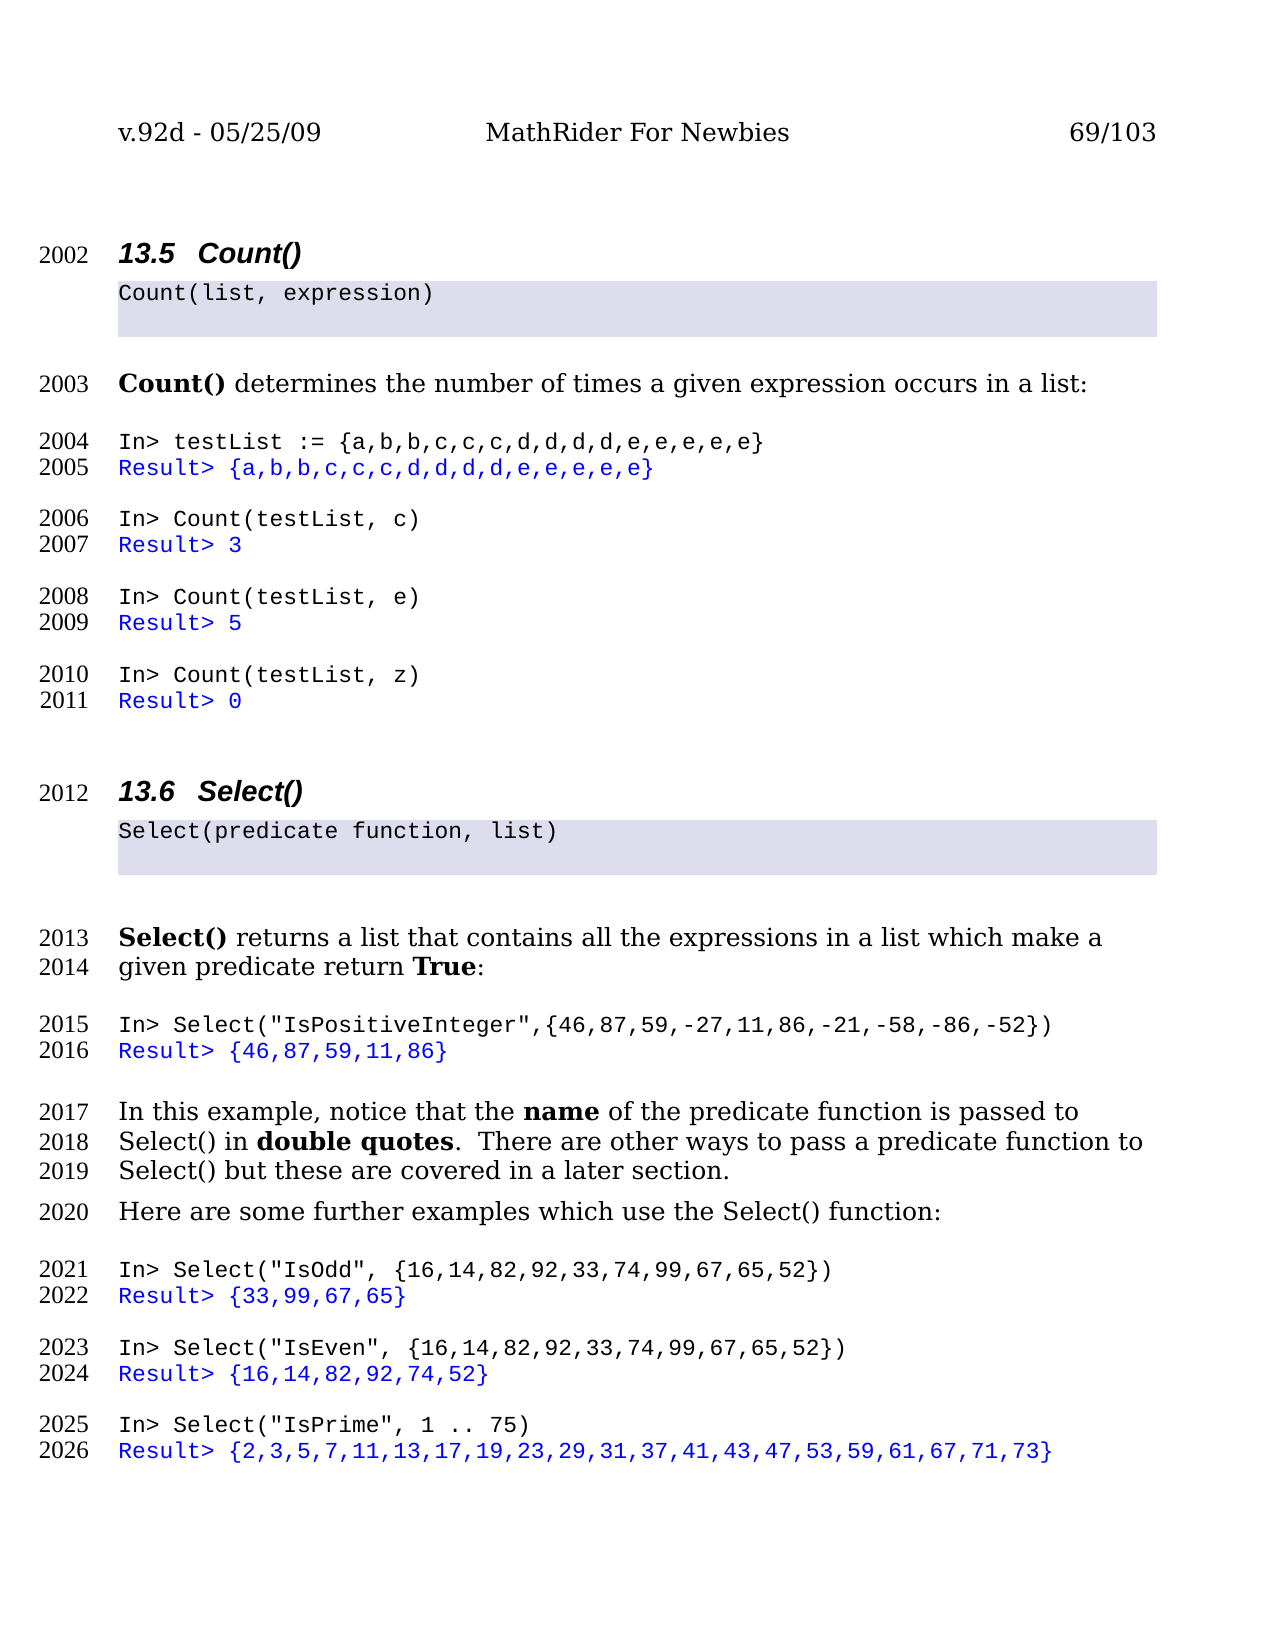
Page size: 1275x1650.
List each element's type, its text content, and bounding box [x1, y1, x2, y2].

text Result> {a,b,b,c,c,c,d,d,d,d,e,e,e,e,e} [118, 456, 1157, 482]
text Select() returns a list that contains all the expressions in a list which make a given predicate return True: [118, 922, 1157, 981]
text Result> {46,87,59,11,86} [118, 1039, 1157, 1065]
text Result> {2,3,5,7,11,13,17,19,23,29,31,37,41,43,47,53,59,61,67,71,73} [118, 1440, 1157, 1466]
table_header Select(predicate function, list) [118, 820, 1157, 875]
text Result> 0 [118, 689, 1157, 715]
text Count() determines the number of times a given expression occurs in a list: [118, 369, 1157, 398]
text In> Count(testList, e) [118, 586, 1157, 612]
subtitle Select() [118, 774, 1157, 808]
text Result> 5 [118, 612, 1157, 637]
text In> Select("IsOdd", {16,14,82,92,33,74,99,67,65,52}) [118, 1258, 1157, 1284]
subtitle Count() [118, 236, 1157, 269]
text In> Select("IsEven", {16,14,82,92,33,74,99,67,65,52}) [118, 1336, 1157, 1362]
text In> testList := {a,b,b,c,c,c,d,d,d,d,e,e,e,e,e} [118, 430, 1157, 456]
text In> Count(testList, z) [118, 663, 1157, 689]
text Result> {33,99,67,65} [118, 1284, 1157, 1310]
text Result> 3 [118, 534, 1157, 560]
text In this example, notice that the name of the predicate function is passed to Select() in double quotes. There are other ways to pass a predicate function to Select() but these are covered in a later section. [118, 1097, 1157, 1185]
table_header Count(list, expression) [118, 281, 1157, 337]
text Result> {16,14,82,92,74,52} [118, 1362, 1157, 1388]
text In> Count(testList, c) [118, 508, 1157, 534]
text In> Select("IsPositiveInteger",{46,87,59,-27,11,86,-21,-58,-86,-52}) [118, 1013, 1157, 1039]
text In> Select("IsPrime", 1 .. 75) [118, 1414, 1157, 1440]
text Here are some further examples which use the Select() function: [118, 1197, 1157, 1226]
